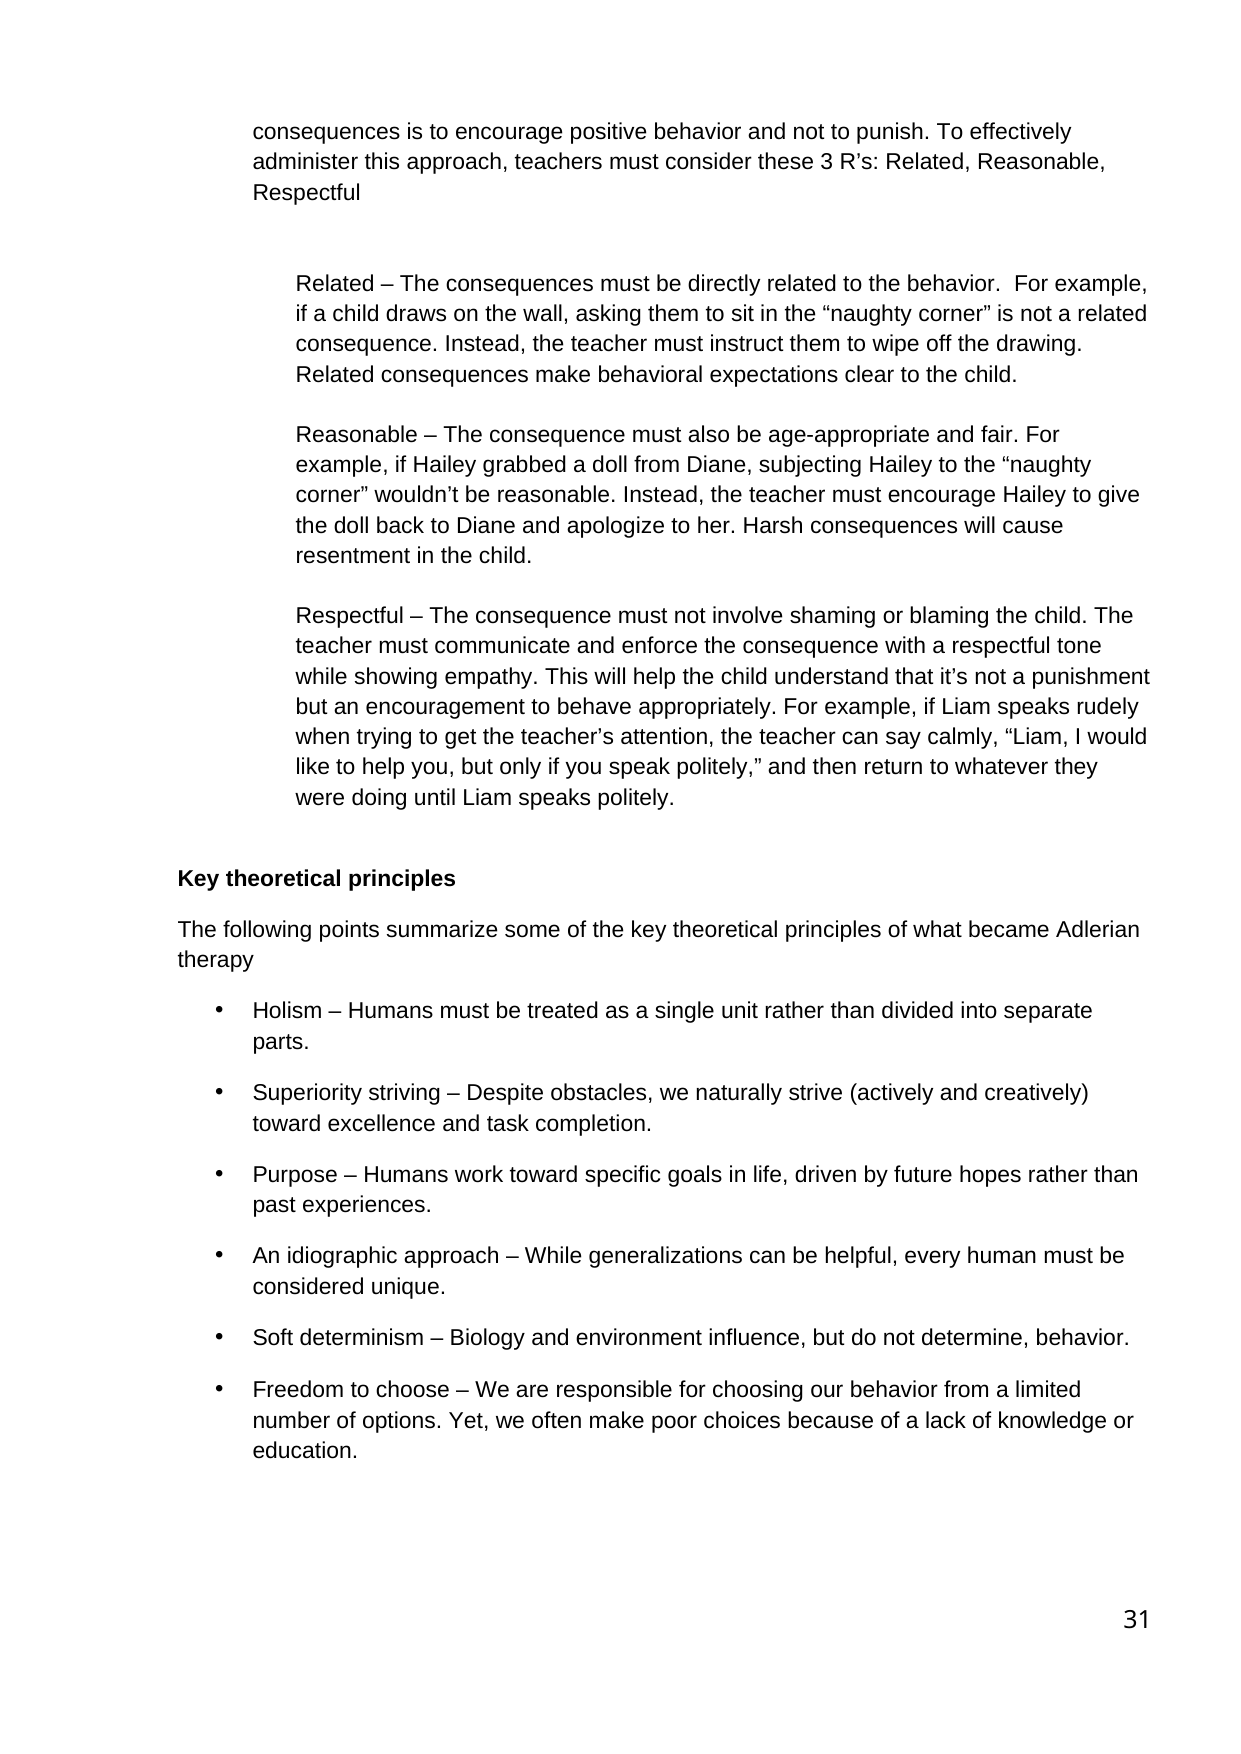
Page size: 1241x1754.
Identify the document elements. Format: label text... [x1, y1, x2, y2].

list Related – The consequences must be directly related to the behavior. For example, if a child draws on the wall, asking them to sit in the “naughty corner” is not a related consequence. Instead, the teacher must instruct them to wipe off the drawing. Related consequences make behavioral expectations clear to the child. Reasonable – The consequence must also be age-appropriate and fair. For example, if Hailey grabbed a doll from Diane, subjecting Hailey to the “naughty corner” wouldn’t be reasonable. Instead, the teacher must encourage Hailey to give the doll back to Diane and apologize to her. Harsh consequences will cause resentment in the child. Respectful – The consequence must not involve shaming or blaming the child. The teacher must communicate and enforce the consequence with a respectful tone while showing empathy. This will help the child understand that it’s not a punishment but an encouragement to behave appropriately. For example, if Liam speaks rudely when trying to get the teacher’s attention, the teacher can say calmly, “Liam, I would like to help you, but only if you speak politely,” and then return to whatever they were doing until Liam speaks politely. [260, 270, 1152, 810]
list Holism – Humans must be treated as a single unit rather than divided into separate parts. [215, 997, 1152, 1054]
list consequences is to encourage positive behavior and not to punish. To effectively administer this approach, teachers must consider these 3 R’s: Related, Reasonable, Respectful [215, 118, 1152, 244]
text The following points summarize some of the key theoretical principles of what became Adlerian therapy [177, 916, 1152, 972]
list Superiority striving – Despite obstacles, we naturally strive (actively and creatively) toward excellence and task completion. [215, 1079, 1152, 1136]
list Purpose – Humans work toward specific goals in life, driven by future hopes rather than past experiences. [215, 1161, 1152, 1218]
list An idiographic approach – While generalizations can be helpful, every human must be considered unique. [215, 1242, 1152, 1299]
list Freedom to choose – We are responsible for choosing our behavior from a limited number of options. Yet, we often make poor choices because of a lack of knowledge or education. [215, 1376, 1152, 1463]
text Key theoretical principles [177, 834, 1152, 891]
list Soft determinism – Biology and environment influence, but do not determine, behavior. [215, 1324, 1152, 1351]
